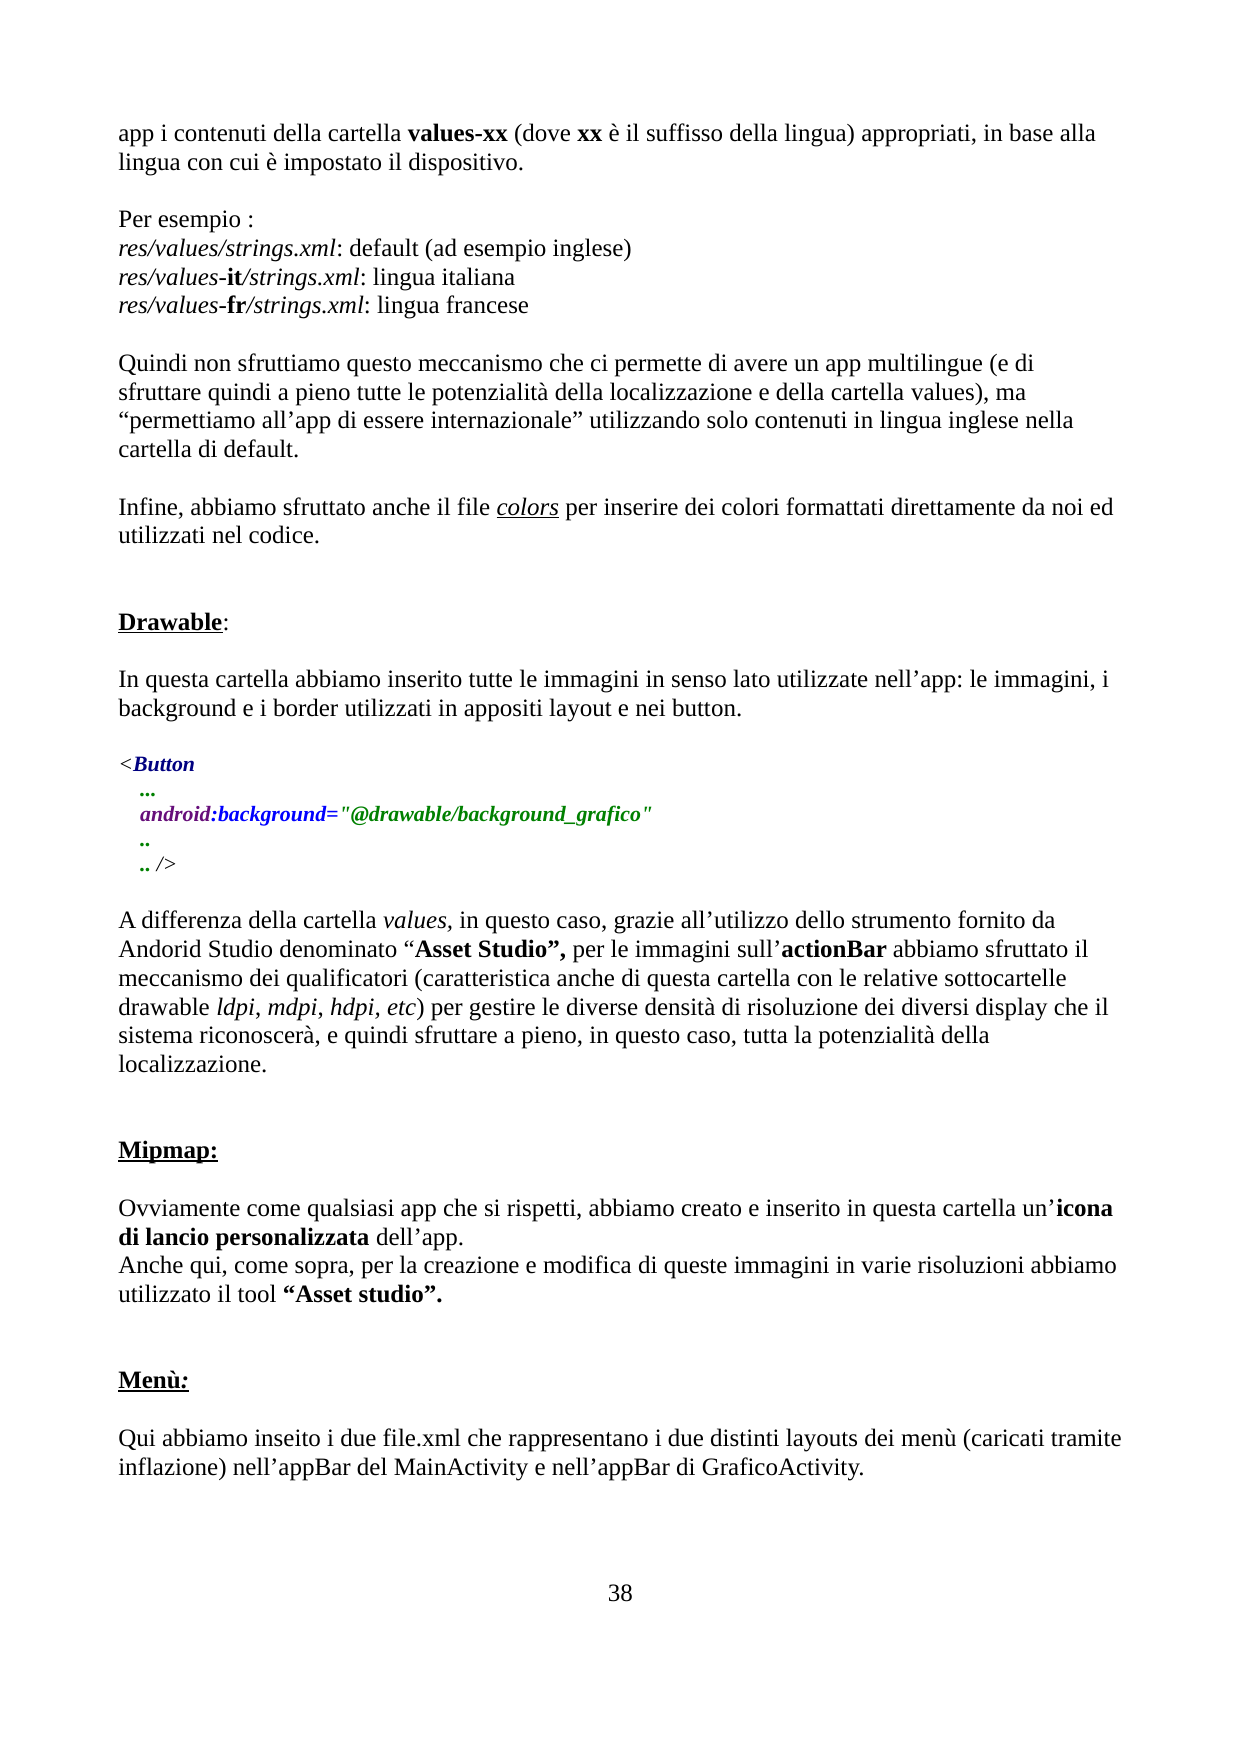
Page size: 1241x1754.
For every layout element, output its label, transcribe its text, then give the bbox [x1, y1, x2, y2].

text <Button ... android:background="@drawable/background_grafico" .. [118, 751, 1122, 851]
text Qui abbiamo inseito i due file.xml che rappresentano i due distinti layouts dei menù (caricati tramite inflazione) nell’appBar del MainActivity e nell’appBar di GraficoActivity. [118, 1423, 1122, 1480]
text res/values/strings.xml: default (ad esempio inglese) [118, 233, 1122, 262]
text Ovviamente come qualsiasi app che si rispetti, abbiamo creato e inserito in questa cartella un’icona di lancio personalizzata dell’app. [118, 1193, 1122, 1250]
text res/values-fr/strings.xml: lingua francese [118, 291, 1122, 319]
text Per esempio : [118, 204, 1122, 233]
text app i contenuti della cartella values-xx (dove xx è il suffisso della lingua) appropriati, in base alla lingua con cui è impostato il dispositivo. [118, 118, 1122, 176]
text Menù: [118, 1365, 1122, 1394]
text res/values-it/strings.xml: lingua italiana [118, 262, 1122, 291]
text A differenza della cartella values, in questo caso, grazie all’utilizzo dello strumento fornito da Andorid Studio denominato “Asset Studio”, per le immagini sull’actionBar abbiamo sfruttato il meccanismo dei qualificatori (caratteristica anche di questa cartella con le relative sottocartelle drawable ldpi, mdpi, hdpi, etc) per gestire le diverse densità di risoluzione dei diversi display che il sistema riconoscerà, e quindi sfruttare a pieno, in questo caso, tutta la potenzialità della localizzazione. [118, 905, 1122, 1078]
text Infine, abbiamo sfruttato anche il file colors per inserire dei colori formattati direttamente da noi ed utilizzati nel codice. [118, 492, 1122, 549]
text In questa cartella abbiamo inserito tutte le immagini in senso lato utilizzate nell’app: le immagini, i background e i border utilizzati in appositi layout e nei button. [118, 664, 1122, 722]
text Anche qui, come sopra, per la creazione e modifica di queste immagini in varie risoluzioni abbiamo utilizzato il tool “Asset studio”. [118, 1250, 1122, 1308]
text Quindi non sfruttiamo questo meccanismo che ci permette di avere un app multilingue (e di sfruttare quindi a pieno tutte le potenzialità della localizzazione e della cartella values), ma “permettiamo all’app di essere internazionale” utilizzando solo contenuti in lingua inglese nella cartella di default. [118, 348, 1122, 463]
text Drawable: [118, 607, 1122, 636]
text .. /> [118, 851, 1122, 877]
text Mipmap: [118, 1135, 1122, 1164]
